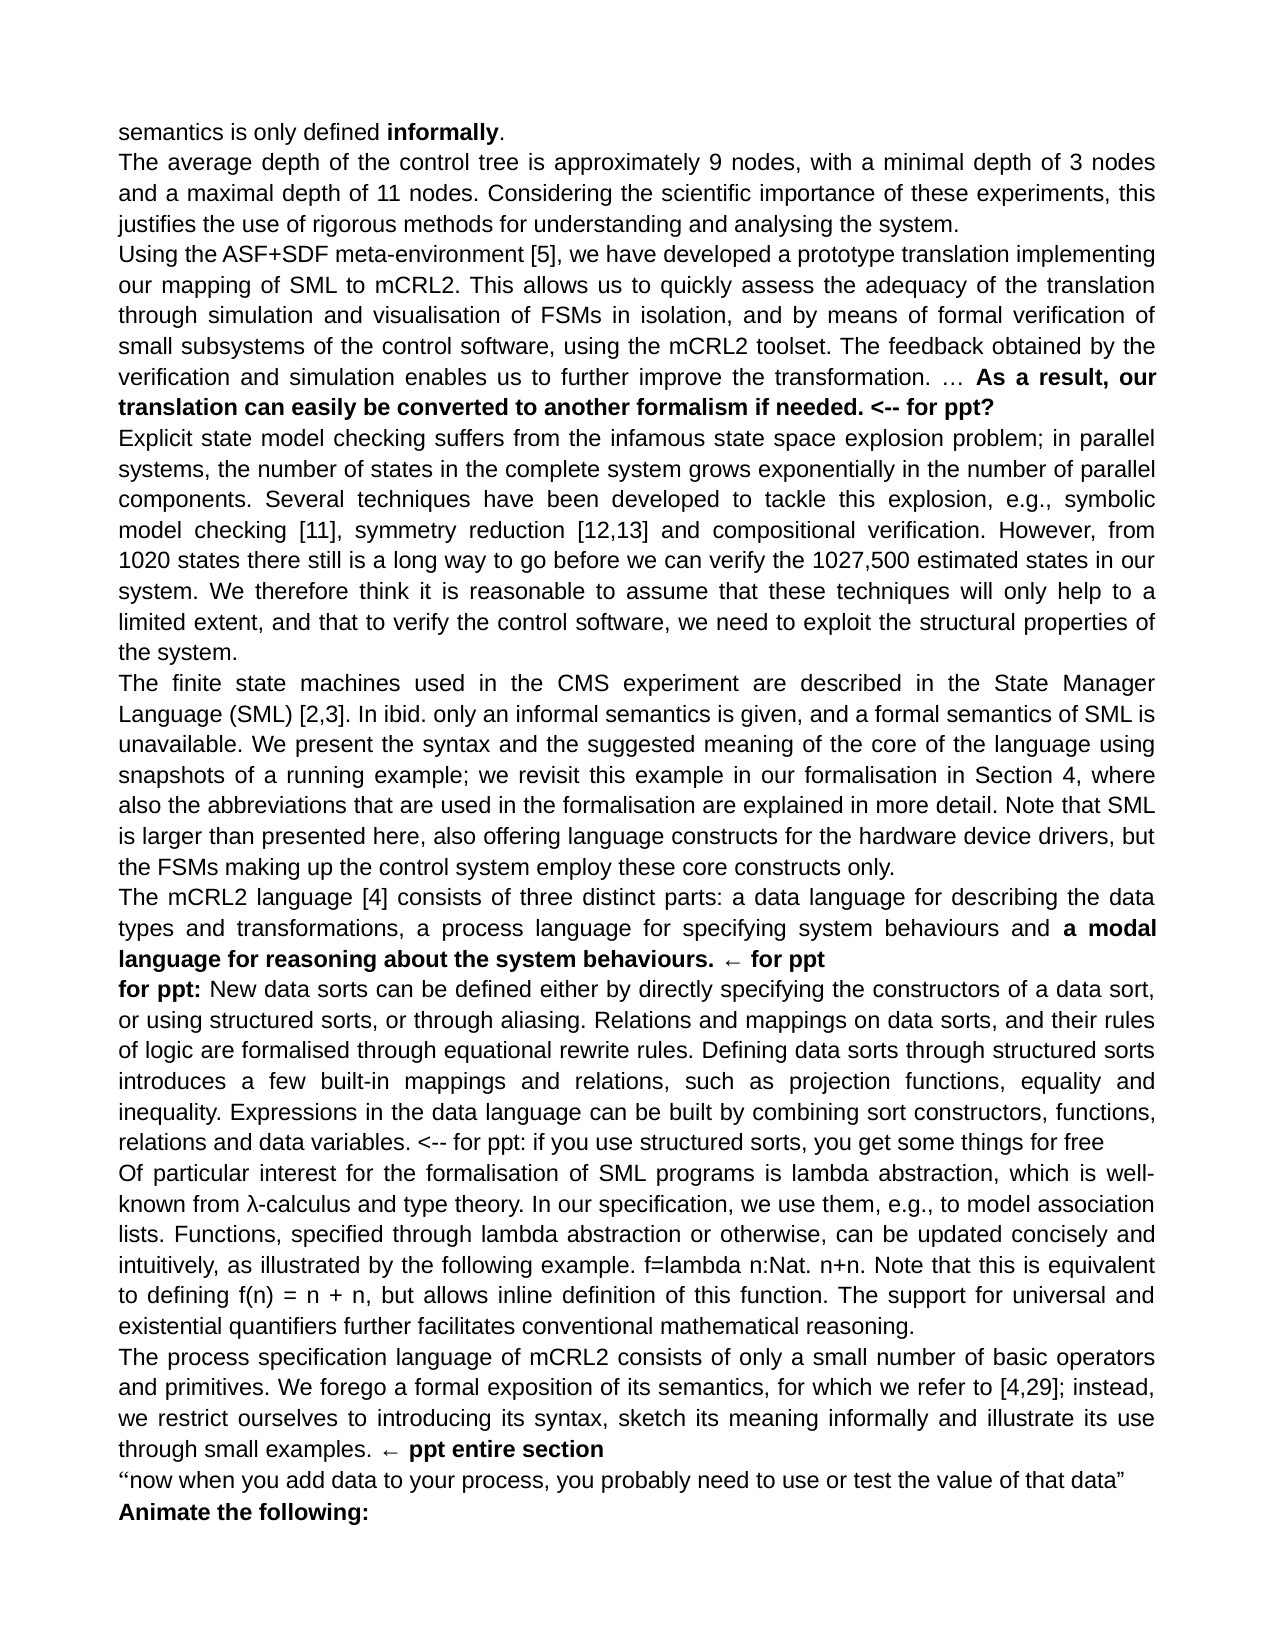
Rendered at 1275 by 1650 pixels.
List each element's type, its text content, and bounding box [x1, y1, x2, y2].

text for ppt: New data sorts can be defined either by directly specifying the constructors of a data sort, or using structured sorts, or through aliasing. Relations and mappings on data sorts, and their rules of logic are formalised through equational rewrite rules. Defining data sorts through structured sorts introduces a few built-in mappings and relations, such as projection functions, equality and inequality. Expressions in the data language can be built by combining sort constructors, functions, relations and data variables. <-- for ppt: if you use structured sorts, you get some things for free [118, 976, 1157, 1156]
text semantics is only defined informally. [118, 118, 1157, 145]
text Animate the following: [118, 1498, 1157, 1525]
text The process specification language of mCRL2 consists of only a small number of basic operators and primitives. We forego a formal exposition of its semantics, for which we refer to [4,29]; instead, we restrict ourselves to introducing its syntax, sketch its meaning informally and illustrate its use through small examples. ← ppt entire section [118, 1343, 1157, 1462]
text The mCRL2 language [4] consists of three distinct parts: a data language for describing the data types and transformations, a process language for specifying system behaviours and a modal language for reasoning about the system behaviours. ← for ppt [118, 884, 1157, 972]
text Explicit state model checking suffers from the infamous state space explosion problem; in parallel systems, the number of states in the complete system grows exponentially in the number of parallel components. Several techniques have been developed to tackle this explosion, e.g., symbolic model checking [11], symmetry reduction [12,13] and compositional verification. However, from 1020 states there still is a long way to go before we can verify the 1027,500 estimated states in our system. We therefore think it is reasonable to assume that these techniques will only help to a limited extent, and that to verify the control software, we need to exploit the structural properties of the system. [118, 424, 1157, 666]
text Using the ASF+SDF meta-environment [5], we have developed a prototype translation implementing our mapping of SML to mCRL2. This allows us to quickly assess the adequacy of the translation through simulation and visualisation of FSMs in isolation, and by means of formal verification of small subsystems of the control software, using the mCRL2 toolset. The feedback obtained by the verification and simulation enables us to further improve the transformation. … As a result, our translation can easily be converted to another formalism if needed. <-- for ppt? [118, 241, 1157, 421]
text Of particular interest for the formalisation of SML programs is lambda abstraction, which is well-known from λ-calculus and type theory. In our specification, we use them, e.g., to model association lists. Functions, specified through lambda abstraction or otherwise, can be updated concisely and intuitively, as illustrated by the following example. f=lambda n:Nat. n+n. Note that this is equivalent to defining f(n) = n + n, but allows inline definition of this function. The support for universal and existential quantifiers further facilitates conventional mathematical reasoning. [118, 1159, 1157, 1339]
text The average depth of the control tree is approximately 9 nodes, with a minimal depth of 3 nodes and a maximal depth of 11 nodes. Considering the scientific importance of these experiments, this justifies the use of rigorous methods for understanding and analysing the system. [118, 149, 1157, 237]
text The finite state machines used in the CMS experiment are described in the State Manager Language (SML) [2,3]. In ibid. only an informal semantics is given, and a formal semantics of SML is unavailable. We present the syntax and the suggested meaning of the core of the language using snapshots of a running example; we revisit this example in our formalisation in Section 4, where also the abbreviations that are used in the formalisation are explained in more detail. Note that SML is larger than presented here, also offering language constructs for the hardware device drivers, but the FSMs making up the control system employ these core constructs only. [118, 669, 1157, 880]
text “now when you add data to your process, you probably need to use or test the value of that data” [118, 1466, 1157, 1494]
